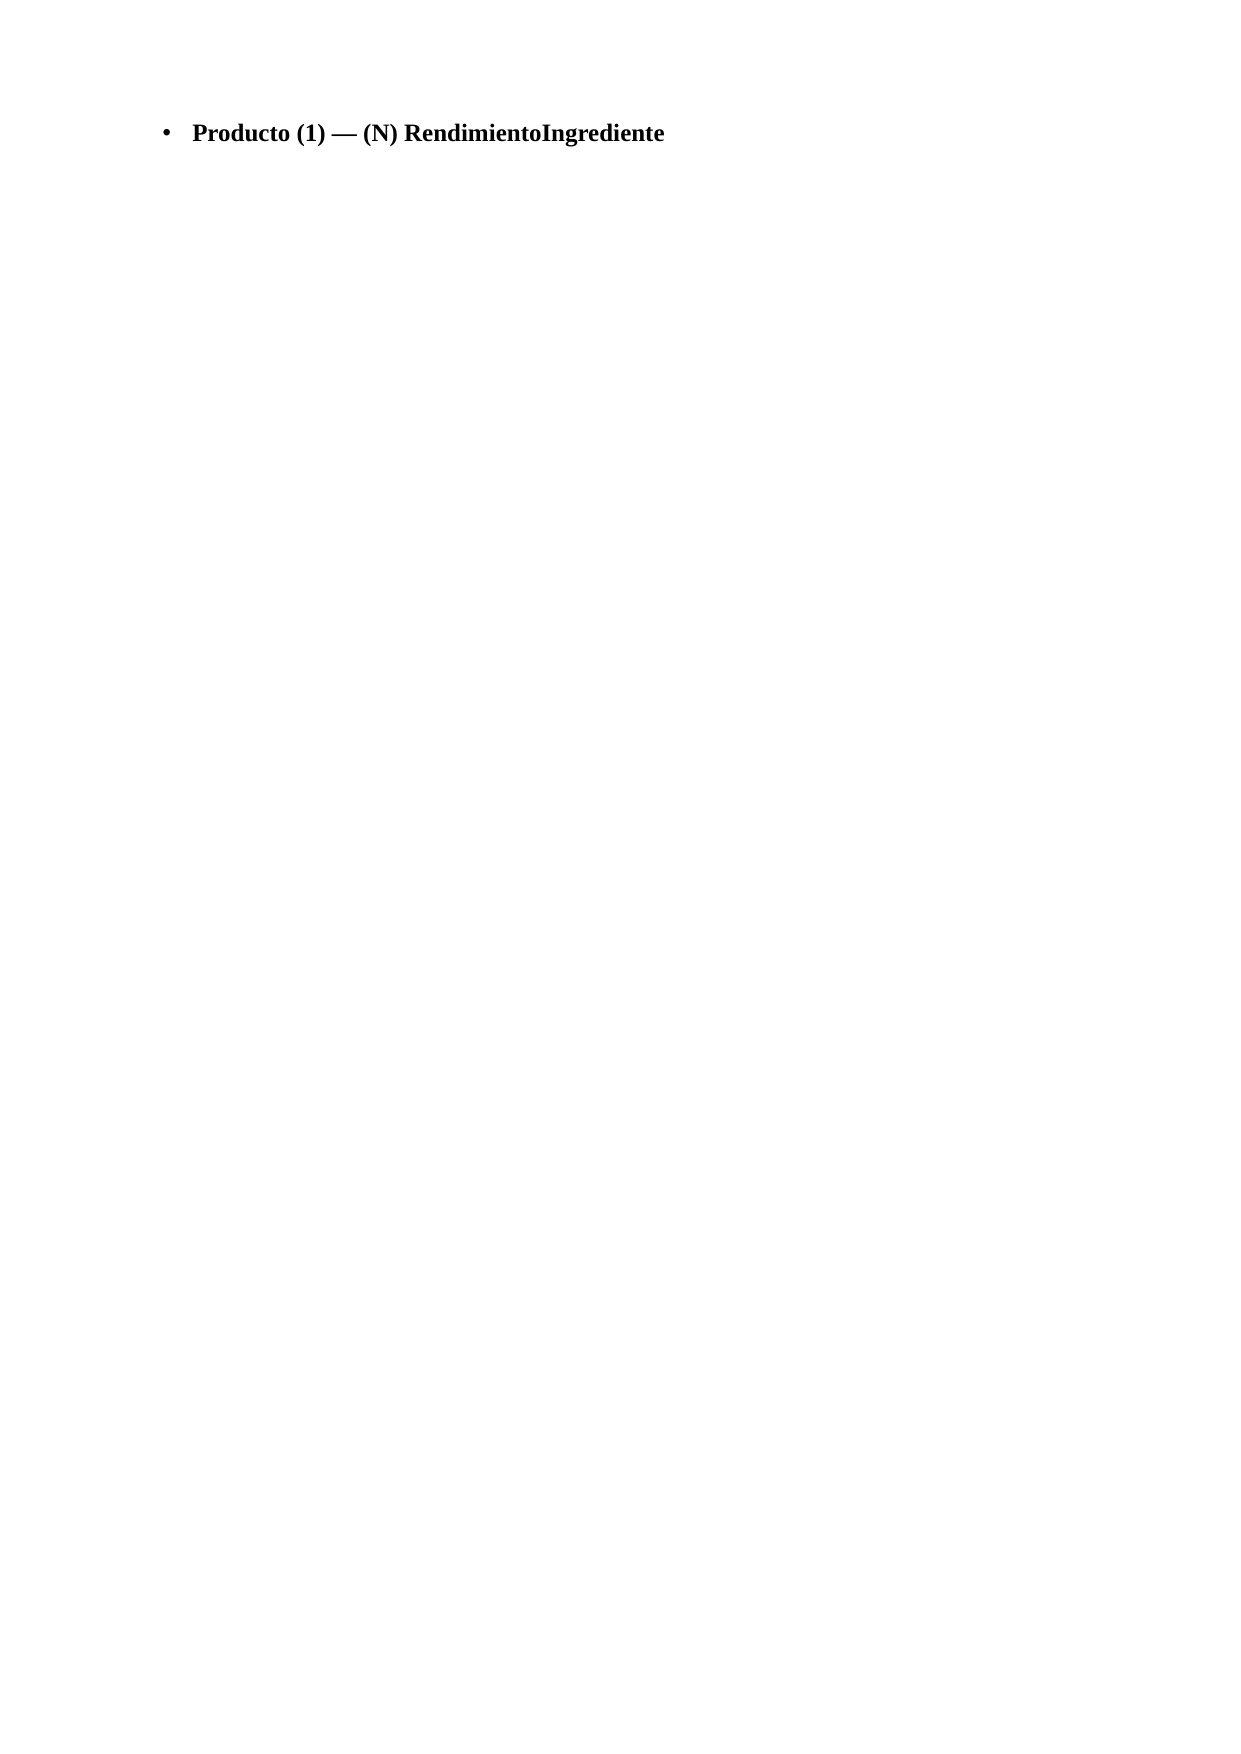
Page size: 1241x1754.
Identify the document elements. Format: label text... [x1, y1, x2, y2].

list Producto (1) — (N) RendimientoIngrediente [162, 118, 1122, 147]
